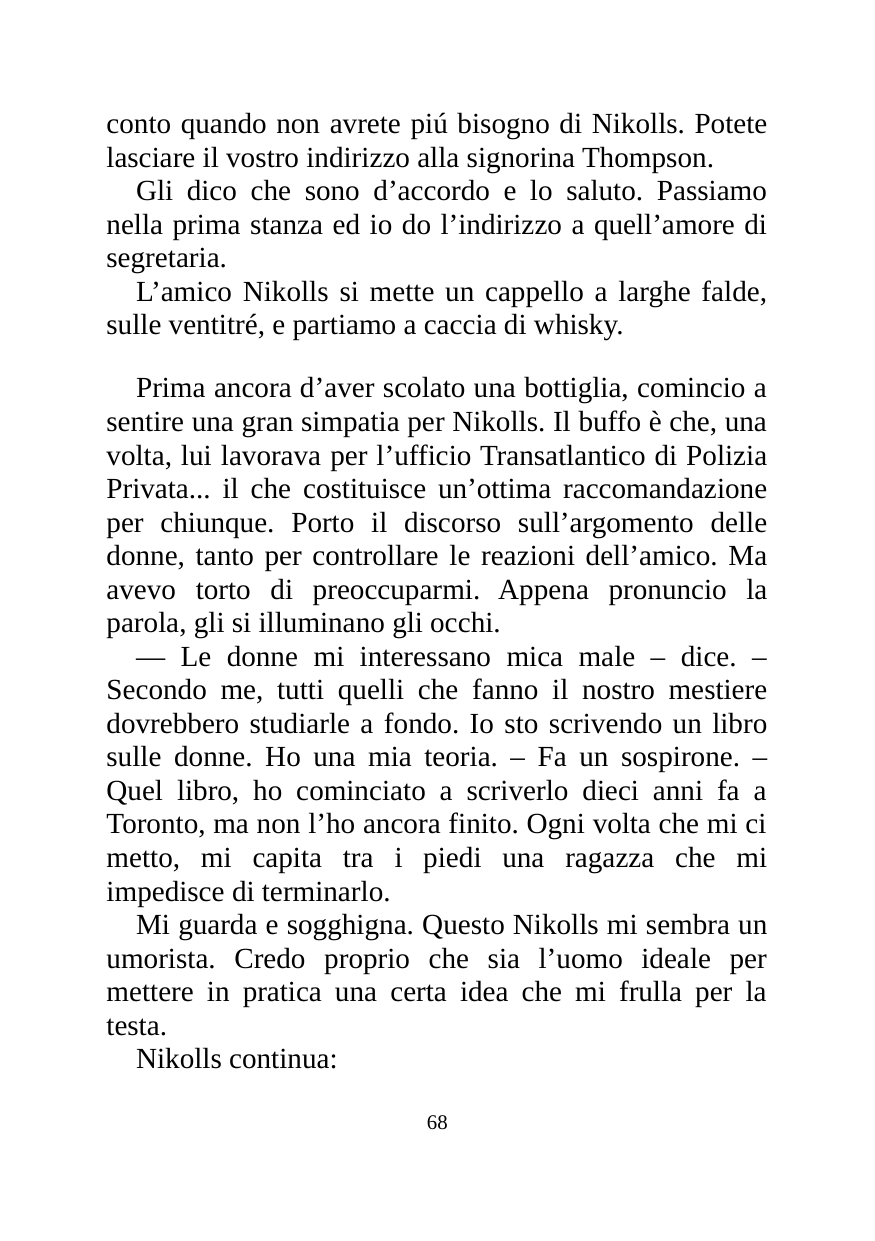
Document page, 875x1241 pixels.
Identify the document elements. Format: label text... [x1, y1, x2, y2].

text Mi guarda e sogghigna. Questo Nikolls mi sembra un umorista. Credo proprio che sia l’uomo ideale per mettere in pratica una certa idea che mi frulla per la testa. [106, 907, 768, 1041]
text — Le donne mi interessano mica male – dice. – Secondo me, tutti quelli che fanno il nostro mestiere dovrebbero studiarle a fondo. Io sto scrivendo un libro sulle donne. Ho una mia teoria. – Fa un sospirone. – Quel libro, ho cominciato a scriverlo dieci anni fa a Toronto, ma non l’ho ancora finito. Ogni volta che mi ci metto, mi capita tra i piedi una ragazza che mi impedisce di terminarlo. [106, 639, 768, 907]
text Prima ancora d’aver scolato una bottiglia, comincio a sentire una gran simpatia per Nikolls. Il buffo è che, una volta, lui lavorava per l’ufficio Transatlantico di Polizia Privata... il che costituisce un’ottima raccomandazione per chiunque. Porto il discorso sull’argomento delle donne, tanto per controllare le reazioni dell’amico. Ma avevo torto di preoccuparmi. Appena pronuncio la parola, gli si illuminano gli occhi. [106, 371, 768, 639]
text Nikolls continua: [106, 1041, 768, 1075]
text Gli dico che sono d’accordo e lo saluto. Passiamo nella prima stanza ed io do l’indirizzo a quell’amore di segretaria. [106, 173, 768, 274]
text conto quando non avrete piú bisogno di Nikolls. Potete lasciare il vostro indirizzo alla signorina Thompson. [106, 106, 768, 173]
text L’amico Nikolls si mette un cappello a larghe falde, sulle ventitré, e partiamo a caccia di whisky. [106, 274, 768, 341]
